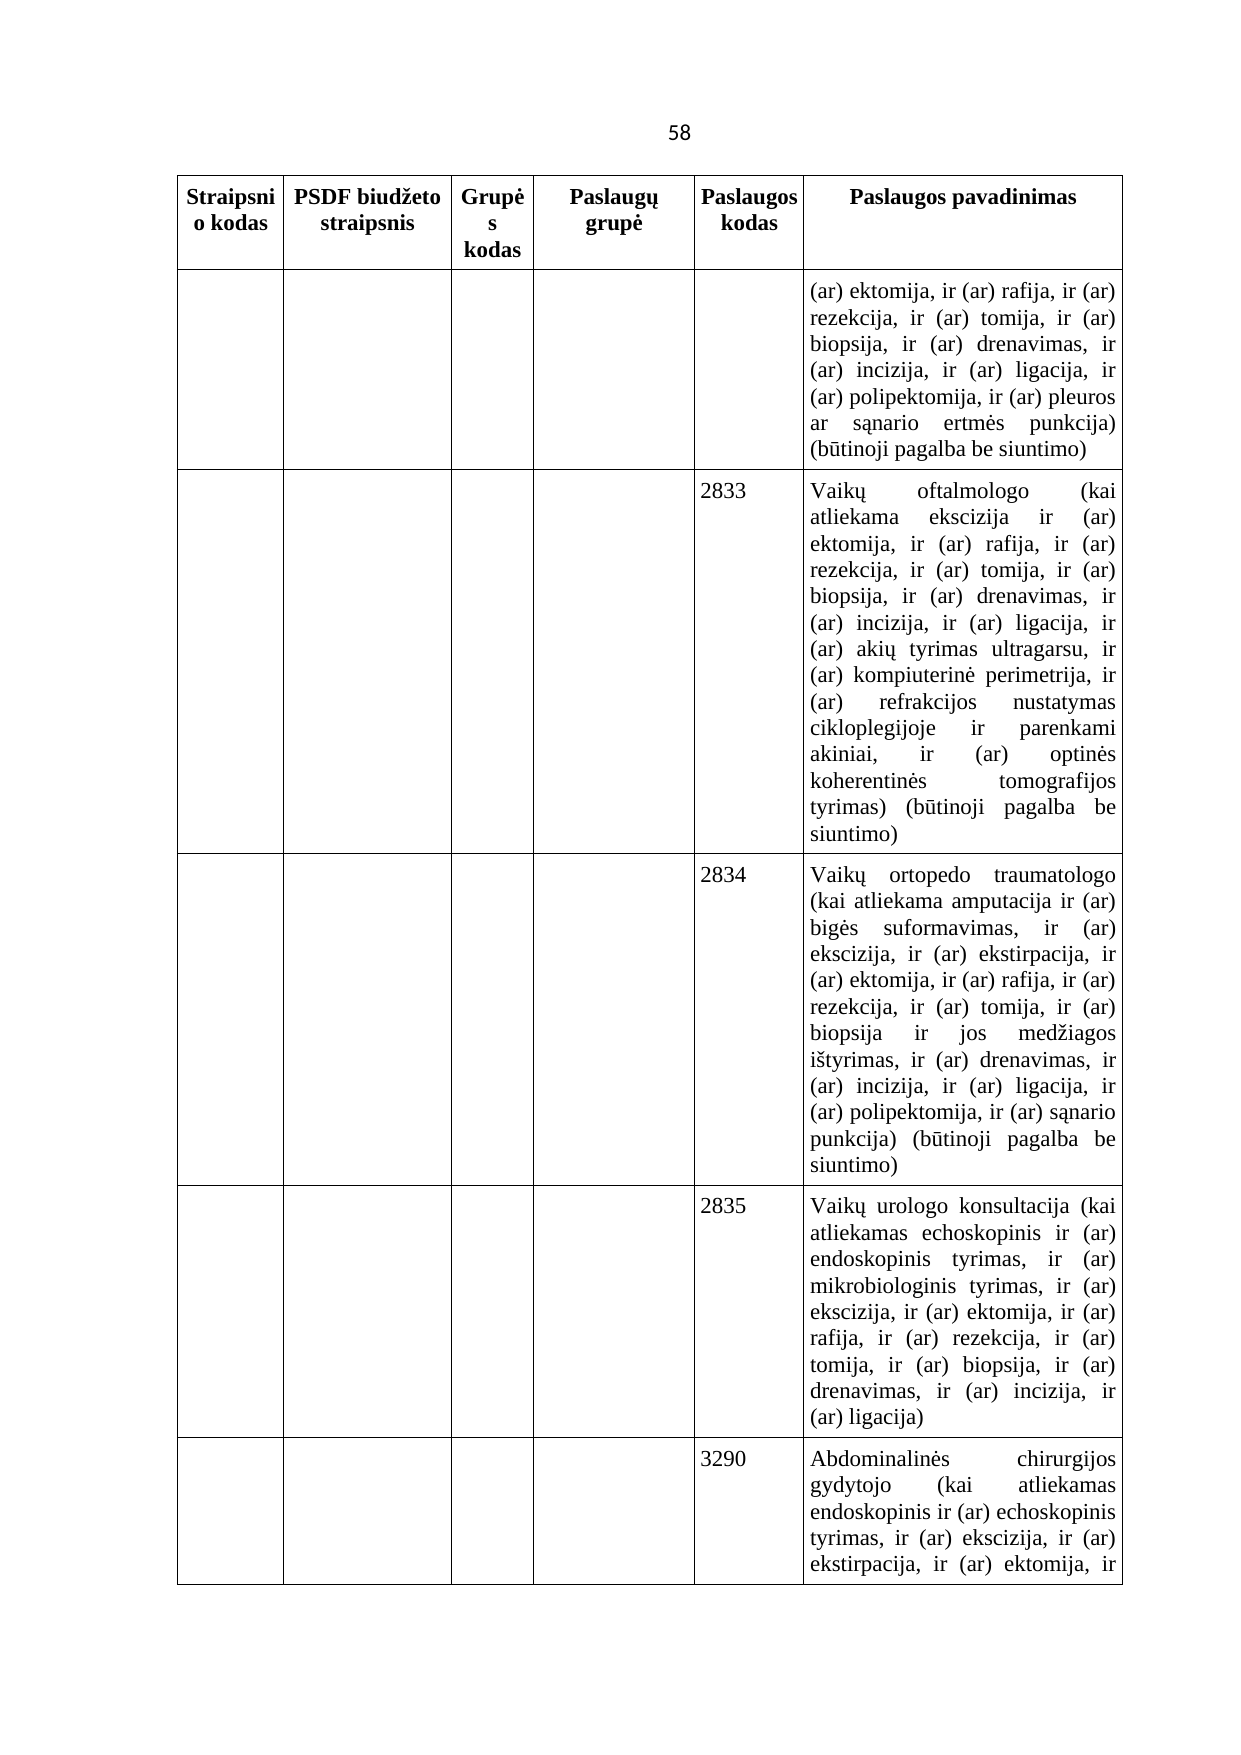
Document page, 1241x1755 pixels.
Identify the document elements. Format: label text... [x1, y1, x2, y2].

table_header Grupės kodas [452, 176, 533, 269]
table_cell [534, 470, 694, 853]
table_cell [452, 270, 533, 469]
table_cell Vaikų oftalmologo (kai atliekama ekscizija ir (ar) ektomija, ir (ar) rafija, ir (ar) rezekcija, ir (ar) tomija, ir (ar) biopsija, ir (ar) drenavimas, ir (ar) incizija, ir (ar) ligacija, ir (ar) akių tyrimas ultragarsu, ir (ar) kompiuterinė perimetrija, ir (ar) refrakcijos nustatymas cikloplegijoje ir parenkami akiniai, ir (ar) optinės koherentinės tomografijos tyrimas) (būtinoji pagalba be siuntimo) [804, 470, 1122, 853]
table_cell [284, 1438, 451, 1584]
table_cell [178, 470, 283, 853]
table_cell Vaikų ortopedo traumatologo (kai atliekama amputacija ir (ar) bigės suformavimas, ir (ar) ekscizija, ir (ar) ekstirpacija, ir (ar) ektomija, ir (ar) rafija, ir (ar) rezekcija, ir (ar) tomija, ir (ar) biopsija ir jos medžiagos ištyrimas, ir (ar) drenavimas, ir (ar) incizija, ir (ar) ligacija, ir (ar) polipektomija, ir (ar) sąnario punkcija) (būtinoji pagalba be siuntimo) [804, 854, 1122, 1184]
table_cell [452, 1186, 533, 1437]
table_cell 2835 [695, 1186, 803, 1437]
table_header PSDF biudžeto straipsnis [284, 176, 451, 269]
table_cell [534, 270, 694, 469]
table_cell [534, 1186, 694, 1437]
table_cell (ar) ektomija, ir (ar) rafija, ir (ar) rezekcija, ir (ar) tomija, ir (ar) biopsija, ir (ar) drenavimas, ir (ar) incizija, ir (ar) ligacija, ir (ar) polipektomija, ir (ar) pleuros ar sąnario ertmės punkcija) (būtinoji pagalba be siuntimo) [804, 270, 1122, 469]
table_header Straipsnio kodas [178, 176, 283, 269]
table_cell [178, 1186, 283, 1437]
table_cell [284, 854, 451, 1184]
table_cell [695, 270, 803, 469]
table_cell Vaikų urologo konsultacija (kai atliekamas echoskopinis ir (ar) endoskopinis tyrimas, ir (ar) mikrobiologinis tyrimas, ir (ar) ekscizija, ir (ar) ektomija, ir (ar) rafija, ir (ar) rezekcija, ir (ar) tomija, ir (ar) biopsija, ir (ar) drenavimas, ir (ar) incizija, ir (ar) ligacija) [804, 1186, 1122, 1437]
table_cell [178, 854, 283, 1184]
table_cell [178, 1438, 283, 1584]
table_cell [284, 470, 451, 853]
table_cell 2834 [695, 854, 803, 1184]
table_cell [534, 854, 694, 1184]
table_cell Abdominalinės chirurgijos gydytojo (kai atliekamas endoskopinis ir (ar) echoskopinis tyrimas, ir (ar) ekscizija, ir (ar) ekstirpacija, ir (ar) ektomija, ir [804, 1438, 1122, 1584]
table_cell [452, 854, 533, 1184]
table_header Paslaugos kodas [695, 176, 803, 269]
table_cell [284, 1186, 451, 1437]
table_cell [452, 1438, 533, 1584]
table_cell [452, 470, 533, 853]
table_cell [284, 270, 451, 469]
table_cell 3290 [695, 1438, 803, 1584]
table_header Paslaugos pavadinimas [804, 176, 1122, 269]
table_cell 2833 [695, 470, 803, 853]
table_cell [178, 270, 283, 469]
table_cell [534, 1438, 694, 1584]
table_header Paslaugų grupė [534, 176, 694, 269]
